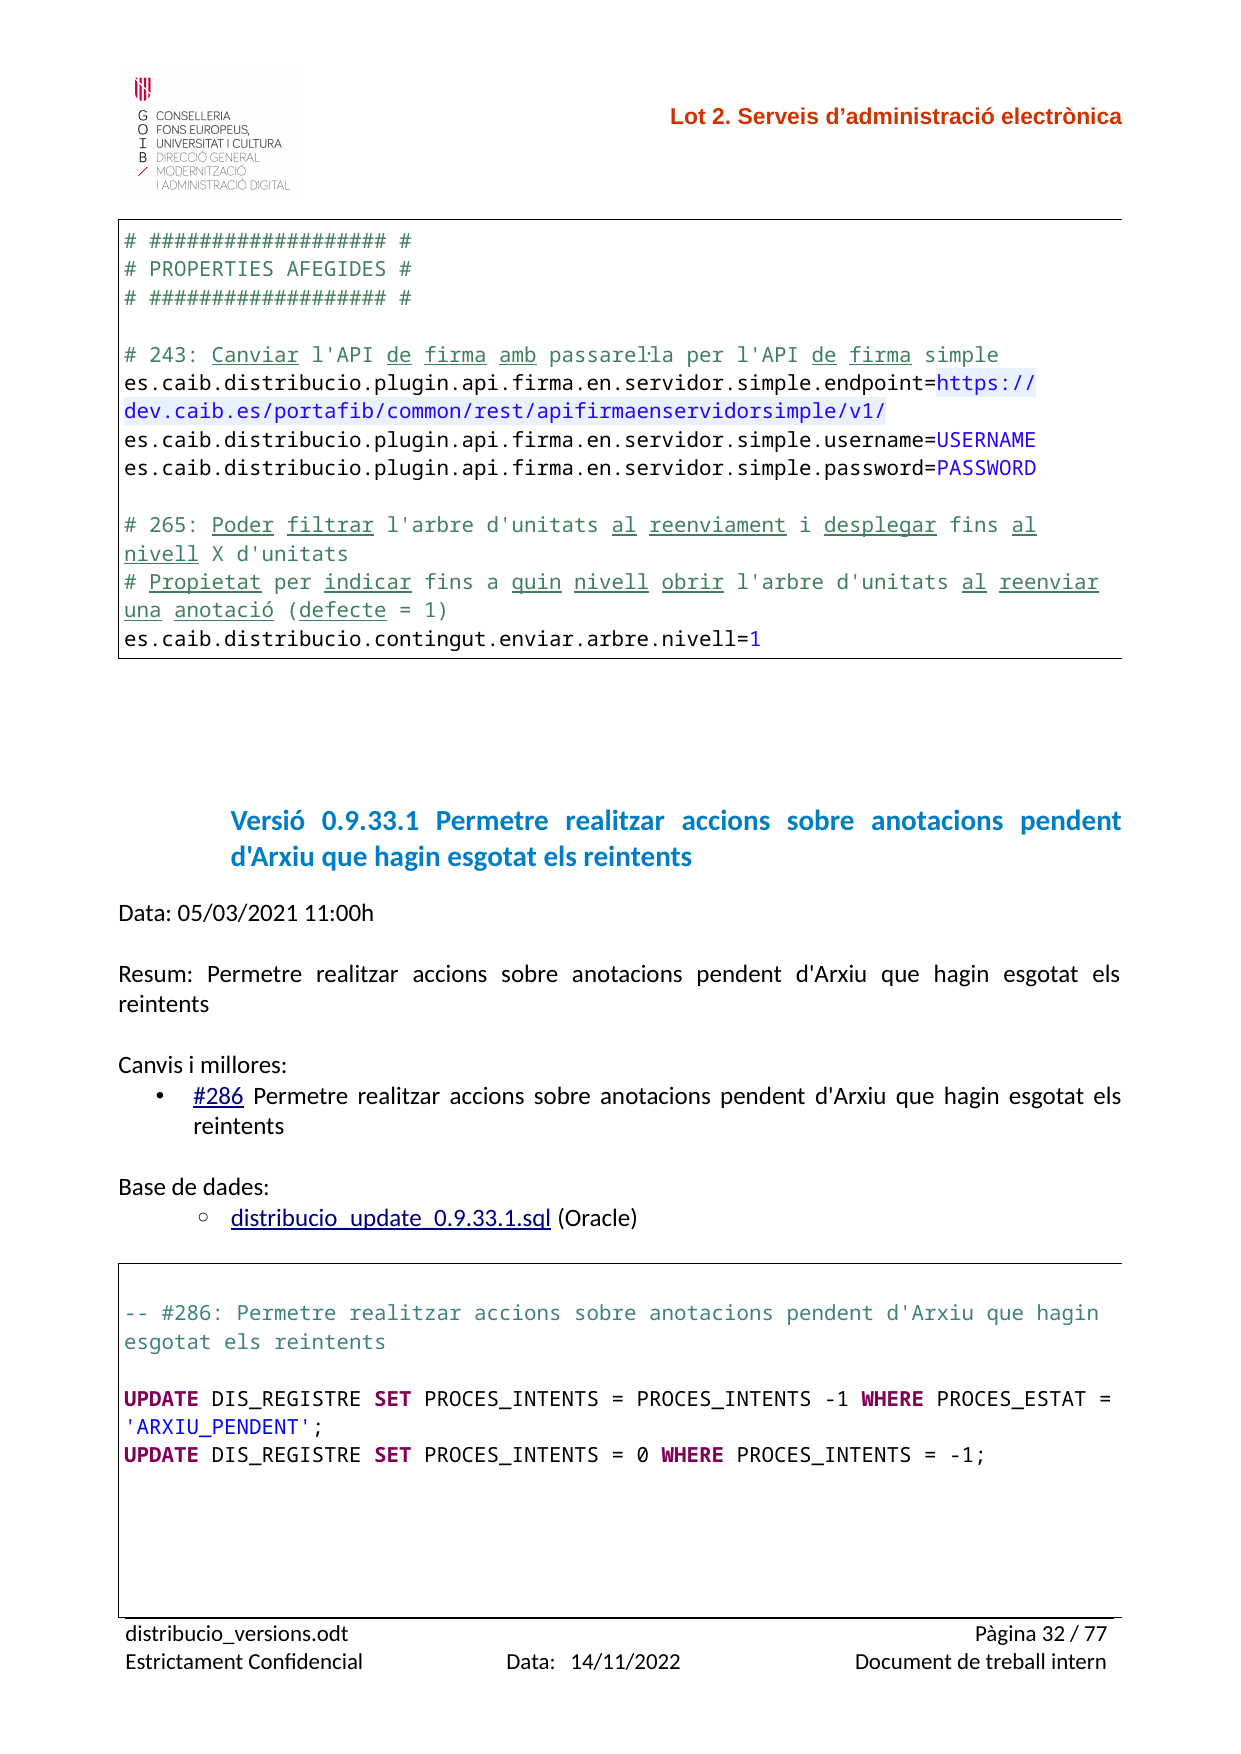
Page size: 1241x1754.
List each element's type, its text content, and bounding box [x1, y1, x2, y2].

table_header # ################### # # PROPERTIES AFEGIDES # # ################### # # 243: Canviar l'API de firma amb passarel·la per l'API de firma simple es.caib.distribucio.plugin.api.firma.en.servidor.simple.endpoint=https://dev.caib.es/portafib/common/rest/apifirmaenservidorsimple/v1/ es.caib.distribucio.plugin.api.firma.en.servidor.simple.username=USERNAME es.caib.distribucio.plugin.api.firma.en.servidor.simple.password=PASSWORD # 265: Poder filtrar l'arbre d'unitats al reenviament i desplegar fins al nivell X d'unitats # Propietat per indicar fins a quin nivell obrir l'arbre d'unitats al reenviar una anotació (defecte = 1) es.caib.distribucio.contingut.enviar.arbre.nivell=1 [119, 220, 1122, 658]
text Base de dades: [118, 1172, 1122, 1202]
list #286 Permetre realitzar accions sobre anotacions pendent d'Arxiu que hagin esgotat els reintents [156, 1080, 1122, 1141]
list distribucio_update_0.9.33.1.sql (Oracle) [193, 1202, 1122, 1233]
subtitle Versió 0.9.33.1 Permetre realitzar accions sobre anotacions pendent d'Arxiu que hagin esgotat els reintents [153, 802, 1122, 873]
text Data: 05/03/2021 11:00h [118, 897, 1122, 927]
table_header -- #286: Permetre realitzar accions sobre anotacions pendent d'Arxiu que hagin esgotat els reintents UPDATE DIS_REGISTRE SET PROCES_INTENTS = PROCES_INTENTS -1 WHERE PROCES_ESTAT = 'ARXIU_PENDENT'; UPDATE DIS_REGISTRE SET PROCES_INTENTS = 0 WHERE PROCES_INTENTS = -1; [119, 1264, 1122, 1617]
text Canvis i millores: [118, 1049, 1122, 1080]
picture [126, 70, 299, 197]
text Resum: Permetre realitzar accions sobre anotacions pendent d'Arxiu que hagin esgotat els reintents [118, 958, 1122, 1019]
